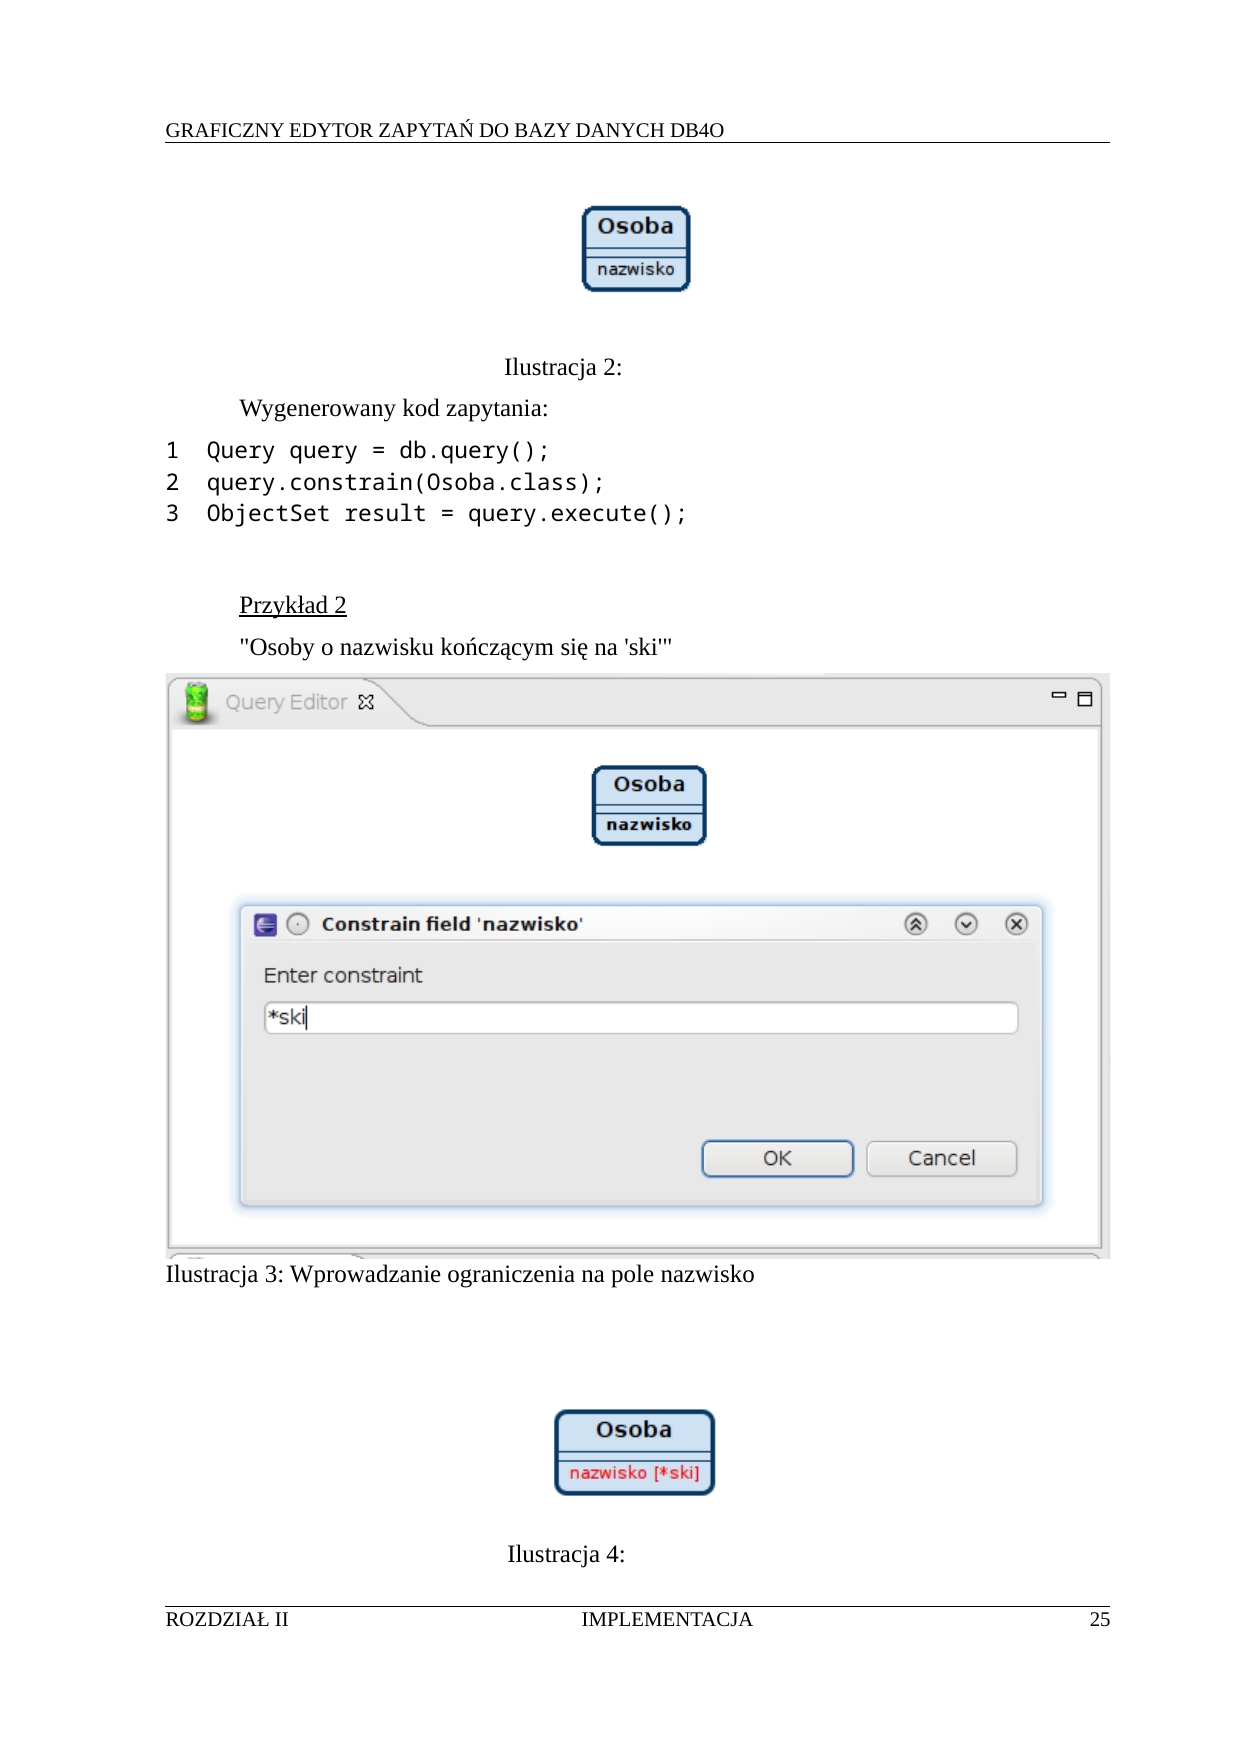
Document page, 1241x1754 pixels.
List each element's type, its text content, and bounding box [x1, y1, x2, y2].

text Przykład 2 [165, 590, 1110, 619]
text "Osoby o nazwisku kończącym się na 'ski'" [165, 632, 1110, 660]
text 3 ObjectSet result = query.execute(); [165, 497, 1110, 528]
text 2 query.constrain(Osoba.class); [165, 465, 1110, 497]
text Ilustracja 3: Wprowadzanie ograniczenia na pole nazwisko [165, 1259, 1110, 1288]
text Ilustracja 4: [507, 1539, 769, 1567]
picture [504, 177, 772, 352]
text 1 Query query = db.query(); [165, 434, 1110, 465]
text Wygenerowany kod zapytania: [165, 393, 1110, 422]
text Ilustracja 2: [504, 352, 772, 380]
picture [165, 673, 1111, 1259]
picture [507, 1382, 769, 1539]
